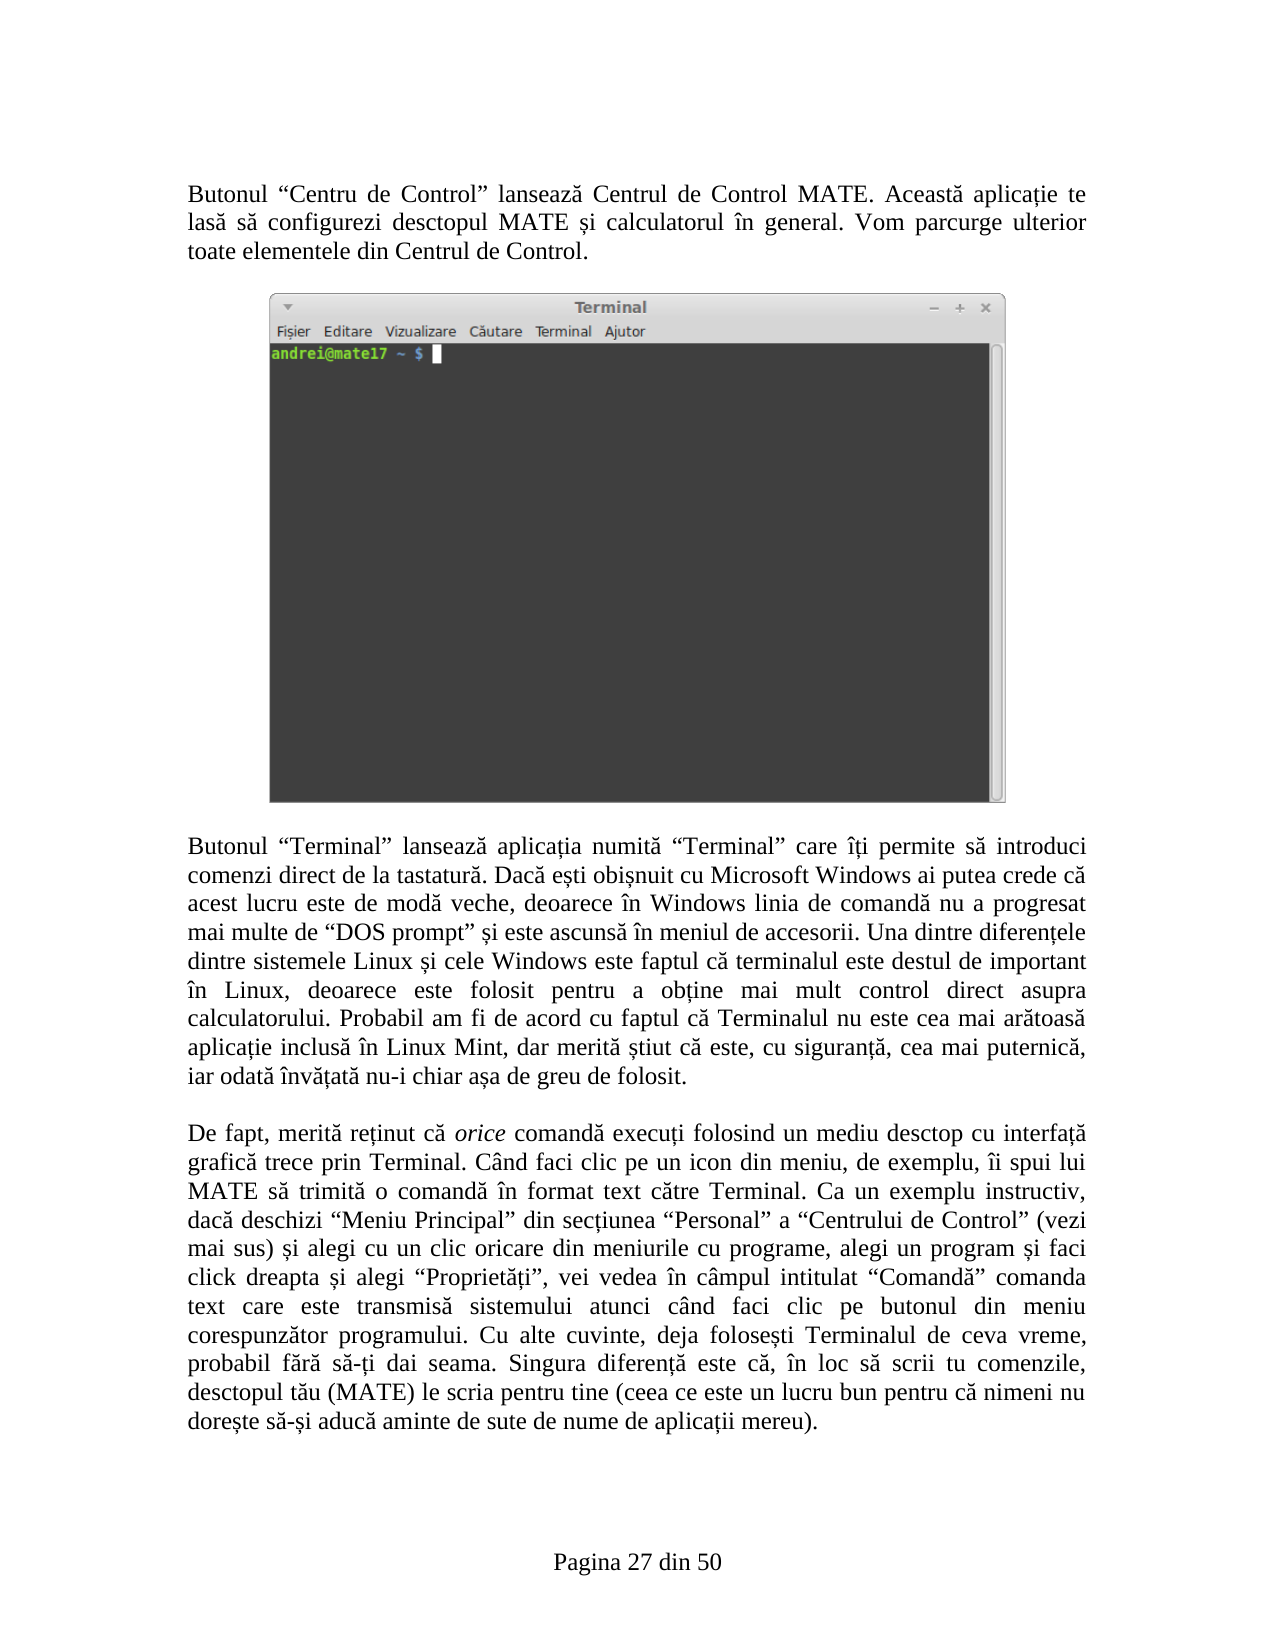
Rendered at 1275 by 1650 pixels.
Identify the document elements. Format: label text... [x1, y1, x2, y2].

text Butonul “Terminal” lansează aplicația numită “Terminal” care îți permite să introduci comenzi direct de la tastatură. Dacă ești obișnuit cu Microsoft Windows ai putea crede că acest lucru este de modă veche, deoarece în Windows linia de comandă nu a progresat mai multe de “DOS prompt” și este ascunsă în meniul de accesorii. Una dintre diferențele dintre sistemele Linux și cele Windows este faptul că terminalul este destul de important în Linux, deoarece este folosit pentru a obține mai mult control direct asupra calculatorului. Probabil am fi de acord cu faptul că Terminalul nu este cea mai arătoasă aplicație inclusă în Linux Mint, dar merită știut că este, cu siguranță, cea mai puternică, iar odată învățată nu-i chiar așa de greu de folosit. [187, 831, 1087, 1090]
text De fapt, merită reținut că orice comandă execuți folosind un mediu desctop cu interfață grafică trece prin Terminal. Când faci clic pe un icon din meniu, de exemplu, îi spui lui MATE să trimită o comandă în format text către Terminal. Ca un exemplu instructiv, dacă deschizi “Meniu Principal” din secțiunea “Personal” a “Centrului de Control” (vezi mai sus) și alegi cu un clic oricare din meniurile cu programe, alegi un program și faci click dreapta și alegi “Proprietăți”, vei vedea în câmpul intitulat “Comandă” comanda text care este transmisă sistemului atunci când faci clic pe butonul din meniu corespunzător programului. Cu alte cuvinte, deja folosești Terminalul de ceva vreme, probabil fără să-ți dai seama. Singura diferență este că, în loc să scrii tu comenzile, desctopul tău (MATE) le scria pentru tine (ceea ce este un lucru bun pentru că nimeni nu dorește să-și aducă aminte de sute de nume de aplicații mereu). [187, 1118, 1087, 1435]
picture [269, 293, 1006, 803]
